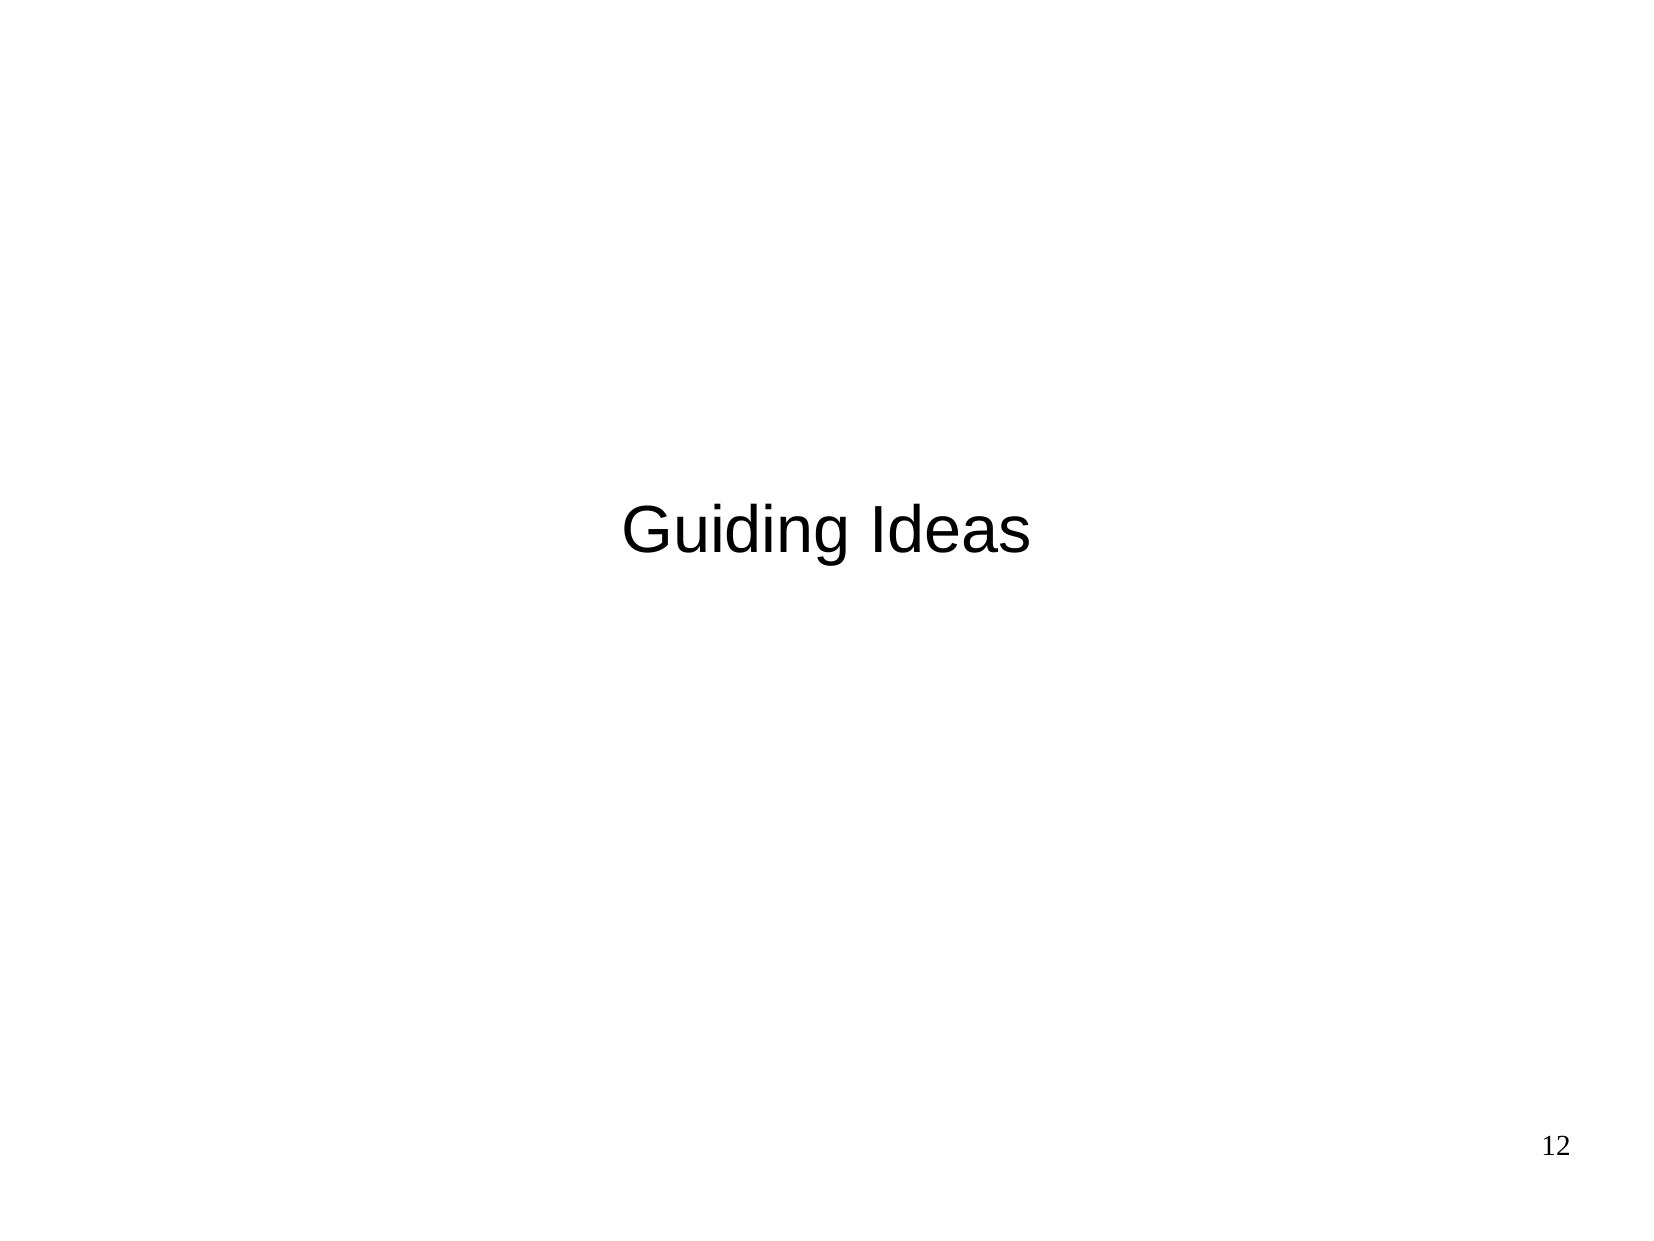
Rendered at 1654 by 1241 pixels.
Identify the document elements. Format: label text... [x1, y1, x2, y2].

subtitle Guiding Ideas [82, 49, 1571, 1010]
